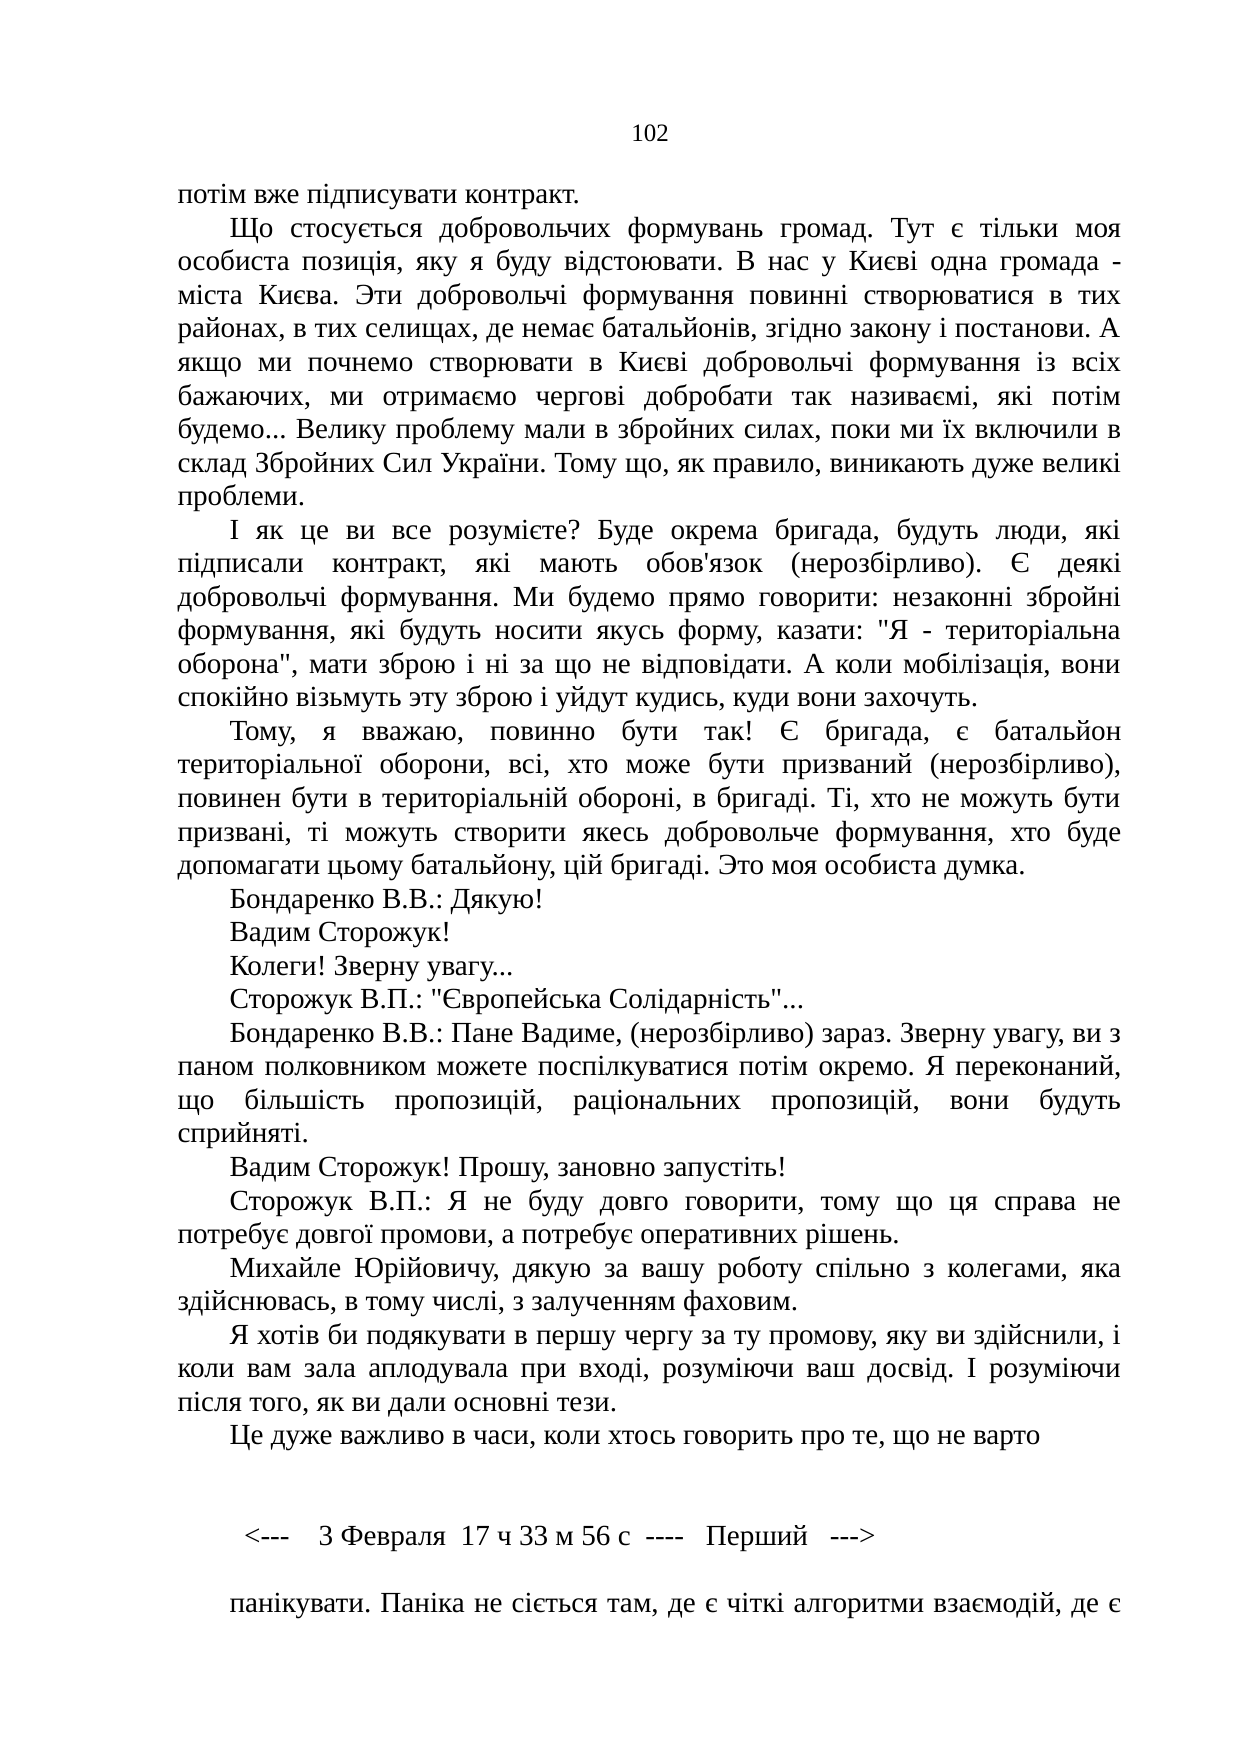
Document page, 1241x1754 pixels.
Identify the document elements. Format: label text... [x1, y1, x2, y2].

text панікувати. Паніка не сіється там, де є чіткі алгоритми взаємодій, де є [177, 1585, 1122, 1619]
text Сторожук В.П.: Я не буду довго говорити, тому що ця справа не потребує довгої промови, а потребує оперативних рішень. [177, 1183, 1122, 1250]
text Михайле Юрійовичу, дякую за вашу роботу спільно з колегами, яка здійснювась, в тому числі, з залученням фаховим. [177, 1250, 1122, 1317]
text Я хотів би подякувати в першу чергу за ту промову, яку ви здійснили, і коли вам зала аплодувала при вході, розуміючи ваш досвід. І розуміючи після того, як ви дали основні тези. [177, 1317, 1122, 1417]
text Тому, я вважаю, повинно бути так! Є бригада, є батальйон територіальної оборони, всі, хто може бути призваний (нерозбірливо), повинен бути в територіальній обороні, в бригаді. Ті, хто не можуть бути призвані, ті можуть створити якесь добровольче формування, хто буде допомагати цьому батальйону, цій бригаді. Это моя особиста думка. [177, 713, 1122, 881]
text Сторожук В.П.: "Європейська Солідарність"... [177, 981, 1122, 1015]
text Що стосується добровольчих формувань громад. Тут є тільки моя особиста позиція, яку я буду відстоювати. В нас у Києві одна громада - міста Києва. Эти добровольчі формування повинні створюватися в тих районах, в тих селищах, де немає батальйонів, згідно закону і постанови. А якщо ми почнемо створювати в Києві добровольчі формування із всіх бажаючих, ми отримаємо чергові добробати так називаємі, які потім будемо... Велику проблему мали в збройних силах, поки ми їх включили в склад Збройних Сил України. Тому що, як правило, виникають дуже великі проблеми. [177, 210, 1122, 512]
text Вадим Сторожук! [177, 914, 1122, 948]
text <--- 3 Февраля 17 ч 33 м 56 с ---- Перший ---> [177, 1518, 1122, 1552]
text Колеги! Зверну увагу... [177, 948, 1122, 981]
text Бондаренко В.В.: Дякую! [177, 881, 1122, 914]
text Це дуже важливо в часи, коли хтось говорить про те, що не варто [177, 1417, 1122, 1451]
text Бондаренко В.В.: Пане Вадиме, (нерозбірливо) зараз. Зверну увагу, ви з паном полковником можете поспілкуватися потім окремо. Я переконаний, що більшість пропозицій, раціональних пропозицій, вони будуть сприйняті. [177, 1015, 1122, 1149]
text І як це ви все розумієте? Буде окрема бригада, будуть люди, які підписали контракт, які мають обов'язок (нерозбірливо). Є деякі добровольчі формування. Ми будемо прямо говорити: незаконні збройні формування, які будуть носити якусь форму, казати: "Я - територіальна оборона", мати зброю і ні за що не відповідати. А коли мобілізація, вони спокійно візьмуть эту зброю і уйдут кудись, куди вони захочуть. [177, 512, 1122, 713]
text потім вже підписувати контракт. [177, 176, 1122, 210]
text Вадим Сторожук! Прошу, зановно запустіть! [177, 1149, 1122, 1183]
